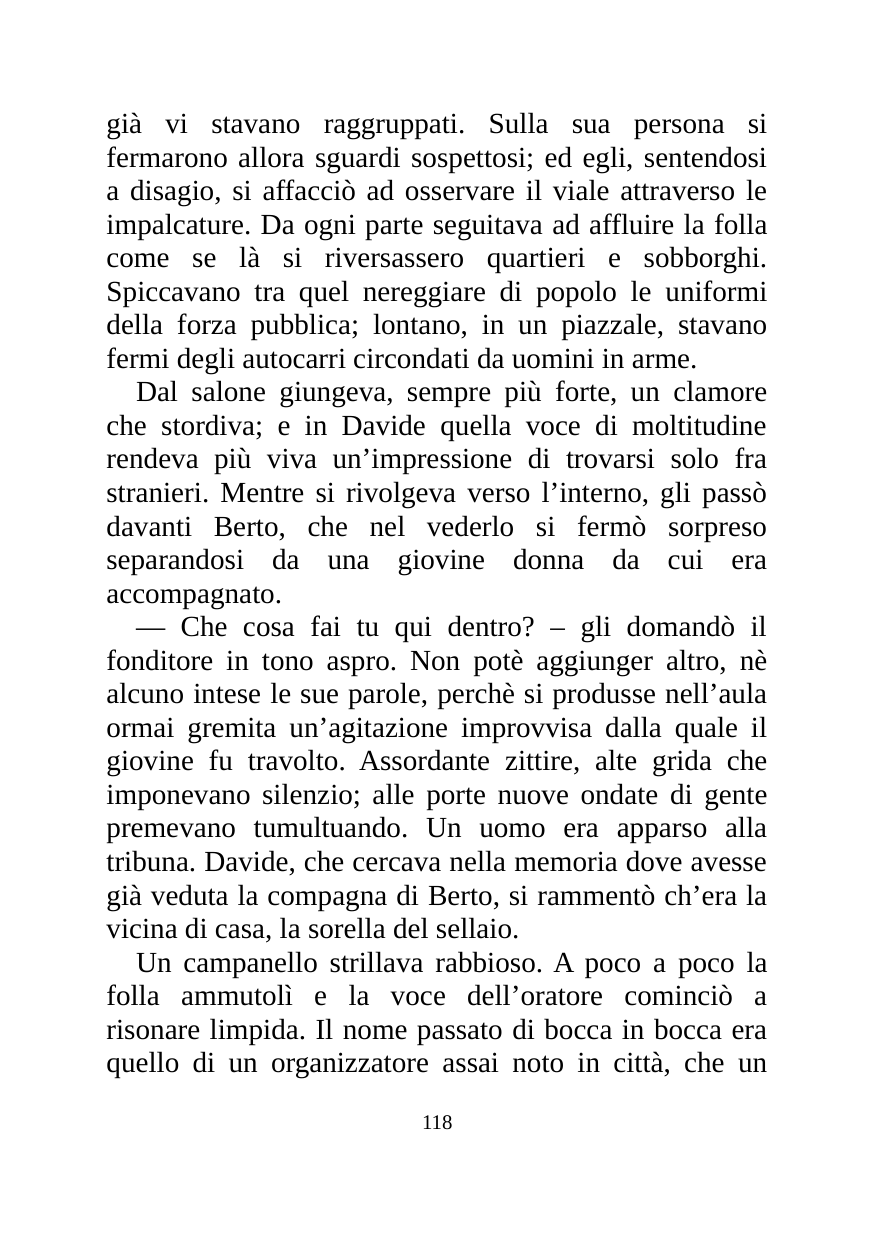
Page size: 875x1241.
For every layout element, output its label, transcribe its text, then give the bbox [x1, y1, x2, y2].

text Un campanello strillava rabbioso. A poco a poco la folla ammutolì e la voce dell’oratore cominciò a risonare limpida. Il nome passato di bocca in bocca era quello di un organizzatore assai noto in città, che un [106, 945, 768, 1079]
text Dal salone giungeva, sempre più forte, un clamore che stordiva; e in Davide quella voce di moltitudine rendeva più viva un’impressione di trovarsi solo fra stranieri. Mentre si rivolgeva verso l’interno, gli passò davanti Berto, che nel vederlo si fermò sorpreso separandosi da una giovine donna da cui era accompagnato. [106, 374, 768, 609]
text — Che cosa fai tu qui dentro? – gli domandò il fonditore in tono aspro. Non potè aggiunger altro, nè alcuno intese le sue parole, perchè si produsse nell’aula ormai gremita un’agitazione improvvisa dalla quale il giovine fu travolto. Assordante zittire, alte grida che imponevano silenzio; alle porte nuove ondate di gente premevano tumultuando. Un uomo era apparso alla tribuna. Davide, che cercava nella memoria dove avesse già veduta la compagna di Berto, si rammentò ch’era la vicina di casa, la sorella del sellaio. [106, 609, 768, 945]
text già vi stavano raggruppati. Sulla sua persona si fermarono allora sguardi sospettosi; ed egli, sentendosi a disagio, si affacciò ad osservare il viale attraverso le impalcature. Da ogni parte seguitava ad affluire la folla come se là si riversassero quartieri e sobborghi. Spiccavano tra quel nereggiare di popolo le uniformi della forza pubblica; lontano, in un piazzale, stavano fermi degli autocarri circondati da uomini in arme. [106, 106, 768, 374]
